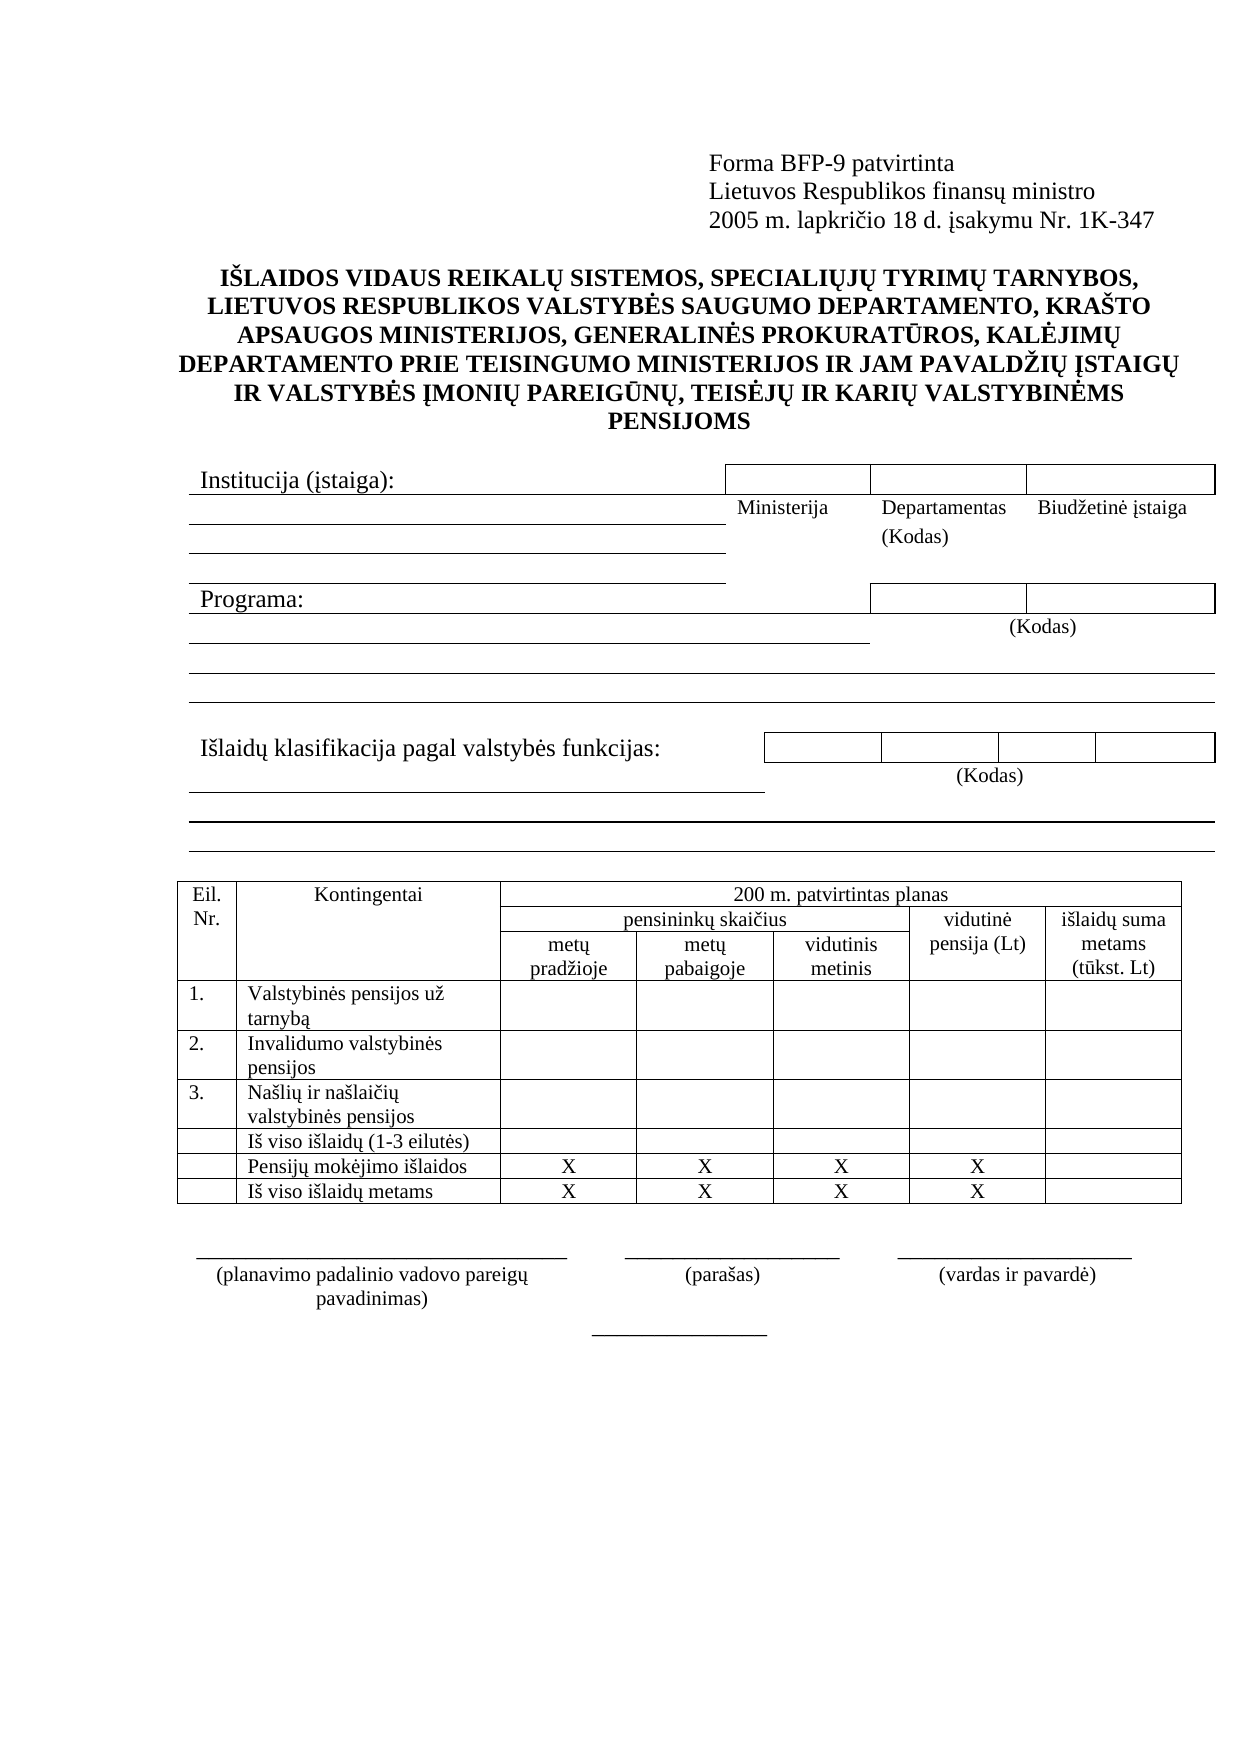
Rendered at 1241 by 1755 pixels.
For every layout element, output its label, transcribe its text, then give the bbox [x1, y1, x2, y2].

table_cell metų pabaigoje [637, 932, 773, 980]
text 2005 m. lapkričio 18 d. įsakymu Nr. 1K-347 [177, 205, 1181, 234]
table_cell [726, 583, 870, 613]
table_cell [726, 524, 870, 553]
table_cell [871, 584, 1026, 613]
table_cell Ministerija [726, 495, 870, 523]
table_cell [774, 1031, 909, 1079]
table_cell [870, 674, 1026, 702]
table_cell [637, 1031, 773, 1079]
table_cell [1026, 553, 1215, 583]
table_cell pensininkų skaičius [501, 907, 909, 931]
table_cell X [501, 1154, 636, 1178]
table_cell [501, 1080, 636, 1128]
table_cell Programa: [189, 584, 726, 613]
table_cell vidutinis metinis [774, 932, 909, 980]
table_cell [1046, 1154, 1181, 1178]
table_header [999, 733, 1095, 762]
table_header [726, 465, 870, 494]
table_cell [1026, 674, 1215, 702]
table_cell [189, 525, 726, 553]
table_cell [910, 1080, 1045, 1128]
table_cell Biudžetinė įstaiga [1026, 495, 1215, 523]
table_cell X [774, 1179, 909, 1203]
table_cell X [910, 1179, 1045, 1203]
table_header [1096, 733, 1214, 762]
text Forma BFP-9 patvirtinta [177, 148, 1181, 176]
table_cell [1046, 1179, 1181, 1203]
table_cell [910, 1129, 1045, 1153]
table_header [1027, 465, 1214, 494]
table_cell [501, 1129, 636, 1153]
table_cell [189, 554, 305, 583]
table_cell [189, 762, 764, 792]
table_header Kontingentai [237, 882, 500, 980]
table_cell 2. [178, 1031, 236, 1079]
table_cell Iš viso išlaidų metams [237, 1179, 500, 1203]
table_cell [189, 823, 764, 851]
table_cell Pensijų mokėjimo išlaidos [237, 1154, 500, 1178]
table_cell X [501, 1179, 636, 1203]
table_cell [870, 643, 1026, 672]
table_cell [1026, 643, 1215, 672]
table_cell [178, 1179, 236, 1203]
table_cell [305, 554, 726, 583]
table_cell X [774, 1154, 909, 1178]
table_cell [870, 553, 1026, 583]
table_cell X [910, 1154, 1045, 1178]
table_cell Iš viso išlaidų (1-3 eilutės) [237, 1129, 500, 1153]
table_cell [765, 792, 1215, 821]
table_header [871, 465, 1026, 494]
table_cell [637, 1129, 773, 1153]
table_cell [637, 1080, 773, 1128]
table_cell [726, 644, 870, 672]
table_cell 3. [178, 1080, 236, 1128]
table_cell 1. [178, 981, 236, 1029]
table_cell [774, 1129, 909, 1153]
table_cell Valstybinės pensijos už tarnybą [237, 981, 500, 1029]
table_cell [501, 1031, 636, 1079]
table_cell X [637, 1179, 773, 1203]
table_cell Departamentas [870, 495, 1026, 523]
table_cell (Kodas) [870, 614, 1215, 643]
table_header [765, 733, 881, 762]
table_cell išlaidų suma metams (tūkst. Lt) [1046, 907, 1181, 980]
table_cell [774, 981, 909, 1029]
table_cell [1046, 1080, 1181, 1128]
table_cell [1026, 524, 1215, 553]
table_cell [765, 823, 1215, 851]
table_cell (Kodas) [765, 763, 1215, 792]
table_header [882, 733, 998, 762]
table_cell vidutinė pensija (Lt) [910, 907, 1045, 980]
table_cell [1046, 1031, 1181, 1079]
table_cell [189, 793, 764, 821]
table_cell Invalidumo valstybinės pensijos [237, 1031, 500, 1079]
table_cell [774, 1080, 909, 1128]
table_header Išlaidų klasifikacija pagal valstybės funkcijas: [189, 732, 764, 762]
table_header 200 m. patvirtintas planas [501, 882, 1181, 906]
text (planavimo padalinio vadovo pareigų (parašas) (vardas ir pavardė) [177, 1262, 1181, 1286]
table_cell [1046, 981, 1181, 1029]
table_cell [178, 1129, 236, 1153]
table_cell [726, 674, 870, 702]
table_cell [501, 981, 636, 1029]
table_header Eil. Nr. [178, 882, 236, 980]
table_cell [189, 674, 726, 702]
table_cell [726, 553, 870, 583]
text ______________ [177, 1310, 1181, 1338]
table_cell [178, 1154, 236, 1178]
text pavadinimas) [177, 1286, 1181, 1310]
table_cell [1027, 584, 1214, 613]
table_cell [1046, 1129, 1181, 1153]
text IŠLAIDOS VIDAUS REIKALŲ SISTEMOS, SPECIALIŲJŲ TYRIMŲ TARNYBOS, LIETUVOS RESPUBLIKOS VALSTYBĖS SAUGUMO DEPARTAMENTO, KRAŠTO APSAUGOS MINISTERIJOS, GENERALINĖS PROKURATŪROS, KALĖJIMŲ DEPARTAMENTO PRIE TEISINGUMO MINISTERIJOS IR JAM PAVALDŽIŲ ĮSTAIGŲ IR VALSTYBĖS ĮMONIŲ PAREIGŪNŲ, TEISĖJŲ IR KARIŲ VALSTYBINĖMS PENSIJOMS [177, 263, 1181, 435]
table_cell Našlių ir našlaičių valstybinės pensijos [237, 1080, 500, 1128]
table_cell metų pradžioje [501, 932, 636, 980]
table_cell X [637, 1154, 773, 1178]
table_cell [726, 614, 870, 643]
table_cell [910, 1031, 1045, 1079]
table_cell [189, 614, 726, 643]
text Lietuvos Respublikos finansų ministro [177, 176, 1181, 205]
table_cell (Kodas) [870, 524, 1026, 553]
table_cell [637, 981, 773, 1029]
table_header Institucija (įstaiga): [189, 464, 725, 494]
table_cell [189, 644, 726, 672]
table_cell [189, 495, 726, 523]
table_cell [910, 981, 1045, 1029]
